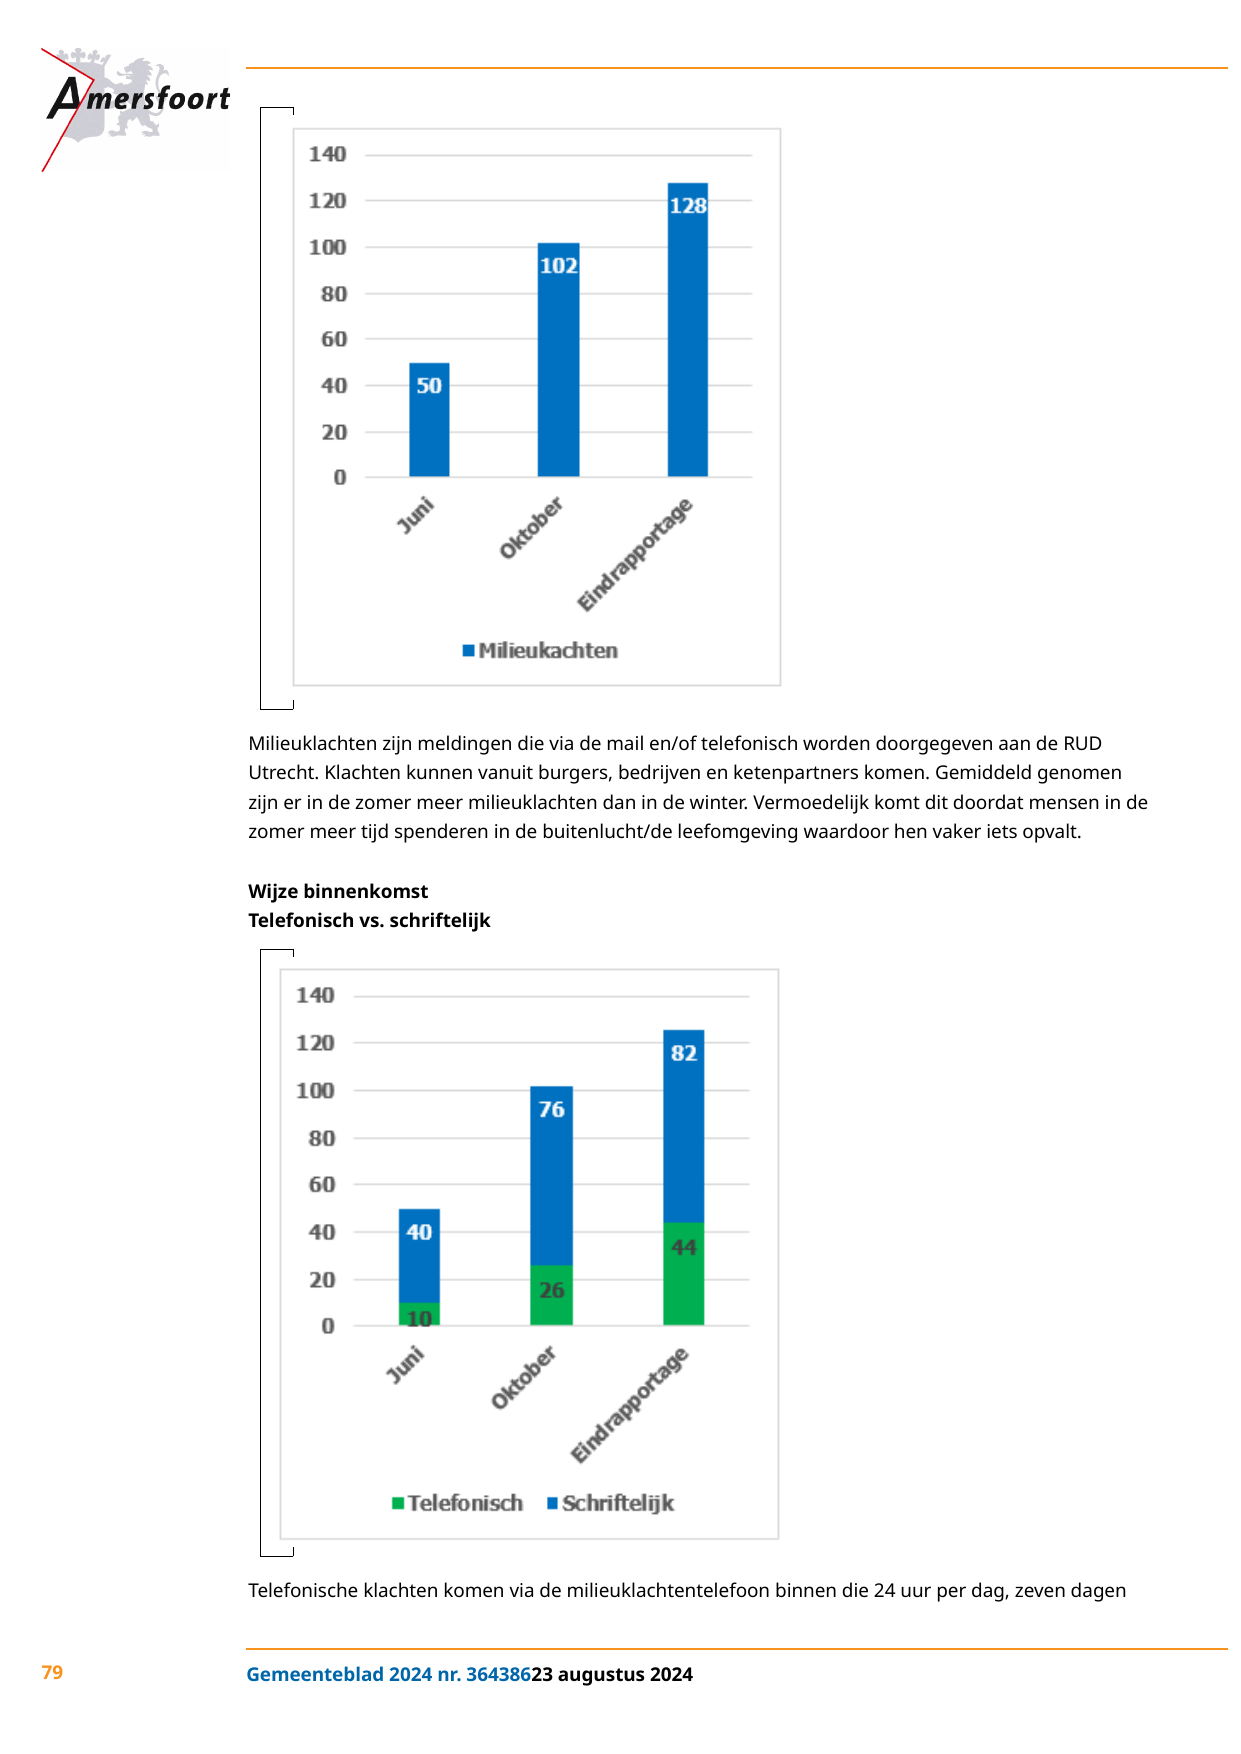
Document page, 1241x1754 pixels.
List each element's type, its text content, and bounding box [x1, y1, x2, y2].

picture [268, 957, 795, 1547]
text Telefonisch vs. schriftelijk [248, 907, 1152, 933]
text Telefonische klachten komen via de milieuklachtentelefoon binnen die 24 uur per dag, zeven dagen [248, 1577, 1152, 1603]
text Wijze binnenkomst [248, 878, 1152, 904]
picture [41, 47, 231, 172]
picture [268, 115, 795, 700]
text Milieuklachten zijn meldingen die via de mail en/of telefonisch worden doorgegeven aan de RUD Utrecht. Klachten kunnen vanuit burgers, bedrijven en ketenpartners komen. Gemiddeld genomen zijn er in de zomer meer milieuklachten dan in de winter. Vermoedelijk komt dit doordat mensen in de zomer meer tijd spenderen in de buitenlucht/de leefomgeving waardoor hen vaker iets opvalt. [248, 730, 1152, 844]
